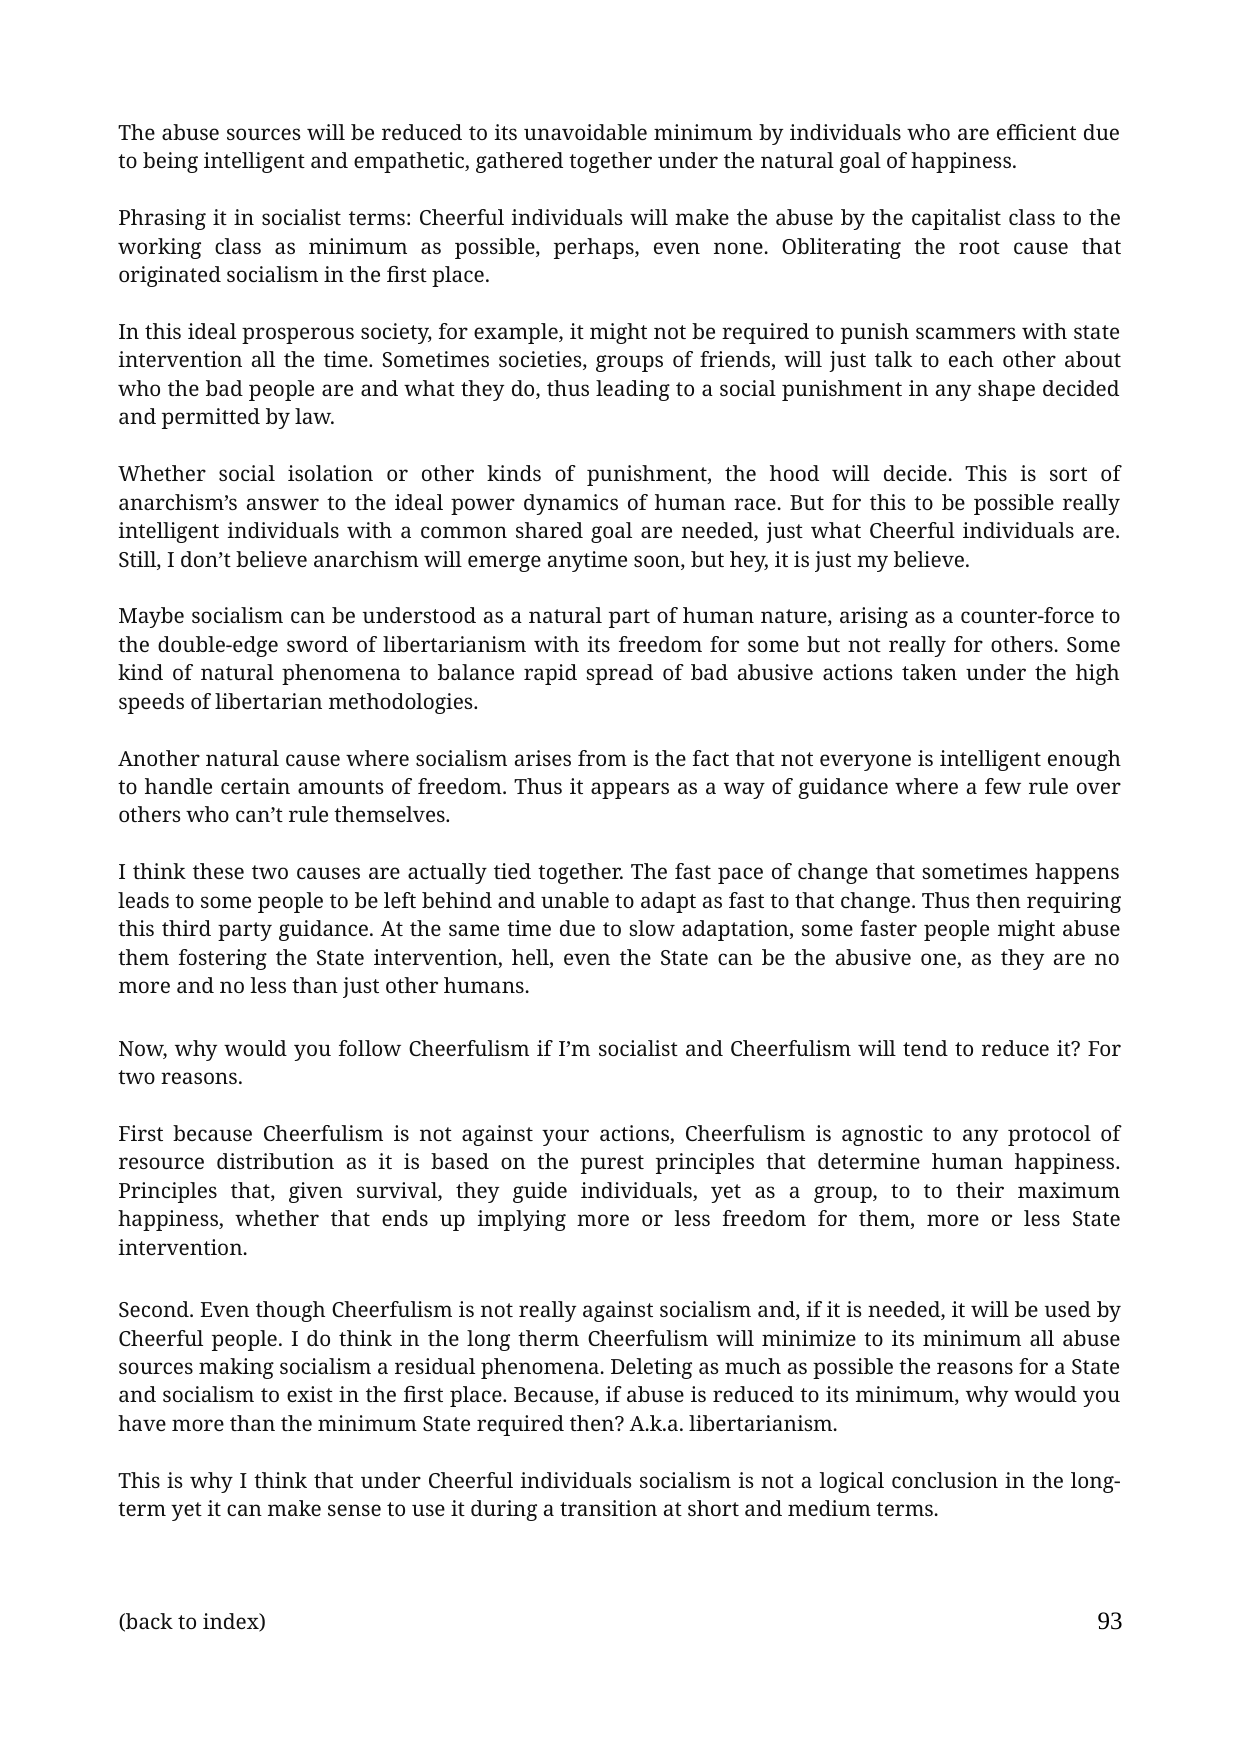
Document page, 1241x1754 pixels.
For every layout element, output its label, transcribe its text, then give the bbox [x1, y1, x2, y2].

text Another natural cause where socialism arises from is the fact that not everyone is intelligent enough to handle certain amounts of freedom. Thus it appears as a way of guidance where a few rule over others who can’t rule themselves. [118, 744, 1122, 829]
text Second. Even though Cheerfulism is not really against socialism and, if it is needed, it will be used by Cheerful people. I do think in the long therm Cheerfulism will minimize to its minimum all abuse sources making socialism a residual phenomena. Deleting as much as possible the reasons for a State and socialism to exist in the first place. Because, if abuse is reduced to its minimum, why would you have more than the minimum State required then? A.k.a. libertarianism. [118, 1295, 1122, 1437]
text Whether social isolation or other kinds of punishment, the hood will decide. This is sort of anarchism’s answer to the ideal power dynamics of human race. But for this to be possible really intelligent individuals with a common shared goal are needed, just what Cheerful individuals are. Still, I don’t believe anarchism will emerge anytime soon, but hey, it is just my believe. [118, 459, 1122, 573]
text I think these two causes are actually tied together. The fast pace of change that sometimes happens leads to some people to be left behind and unable to adapt as fast to that change. Thus then requiring this third party guidance. At the same time due to slow adaptation, some faster people might abuse them fostering the State intervention, hell, even the State can be the abusive one, as they are no more and no less than just other humans. [118, 857, 1122, 1000]
text In this ideal prosperous society, for example, it might not be required to punish scammers with state intervention all the time. Sometimes societies, groups of friends, will just talk to each other about who the bad people are and what they do, thus leading to a social punishment in any shape decided and permitted by law. [118, 317, 1122, 431]
text The abuse sources will be reduced to its unavoidable minimum by individuals who are efficient due to being intelligent and empathetic, gathered together under the natural goal of happiness. [118, 118, 1122, 175]
text First because Cheerfulism is not against your actions, Cheerfulism is agnostic to any protocol of resource distribution as it is based on the purest principles that determine human happiness. Principles that, given survival, they guide individuals, yet as a group, to to their maximum happiness, whether that ends up implying more or less freedom for them, more or less State intervention. [118, 1119, 1122, 1261]
text Now, why would you follow Cheerfulism if I’m socialist and Cheerfulism will tend to reduce it? For two reasons. [118, 1034, 1122, 1091]
text This is why I think that under Cheerful individuals socialism is not a logical conclusion in the long-term yet it can make sense to use it during a transition at short and medium terms. [118, 1466, 1122, 1523]
text Maybe socialism can be understood as a natural part of human nature, arising as a counter-force to the double-edge sword of libertarianism with its freedom for some but not really for others. Some kind of natural phenomena to balance rapid spread of bad abusive actions taken under the high speeds of libertarian methodologies. [118, 602, 1122, 715]
text Phrasing it in socialist terms: Cheerful individuals will make the abuse by the capitalist class to the working class as minimum as possible, perhaps, even none. Obliterating the root cause that originated socialism in the first place. [118, 203, 1122, 289]
